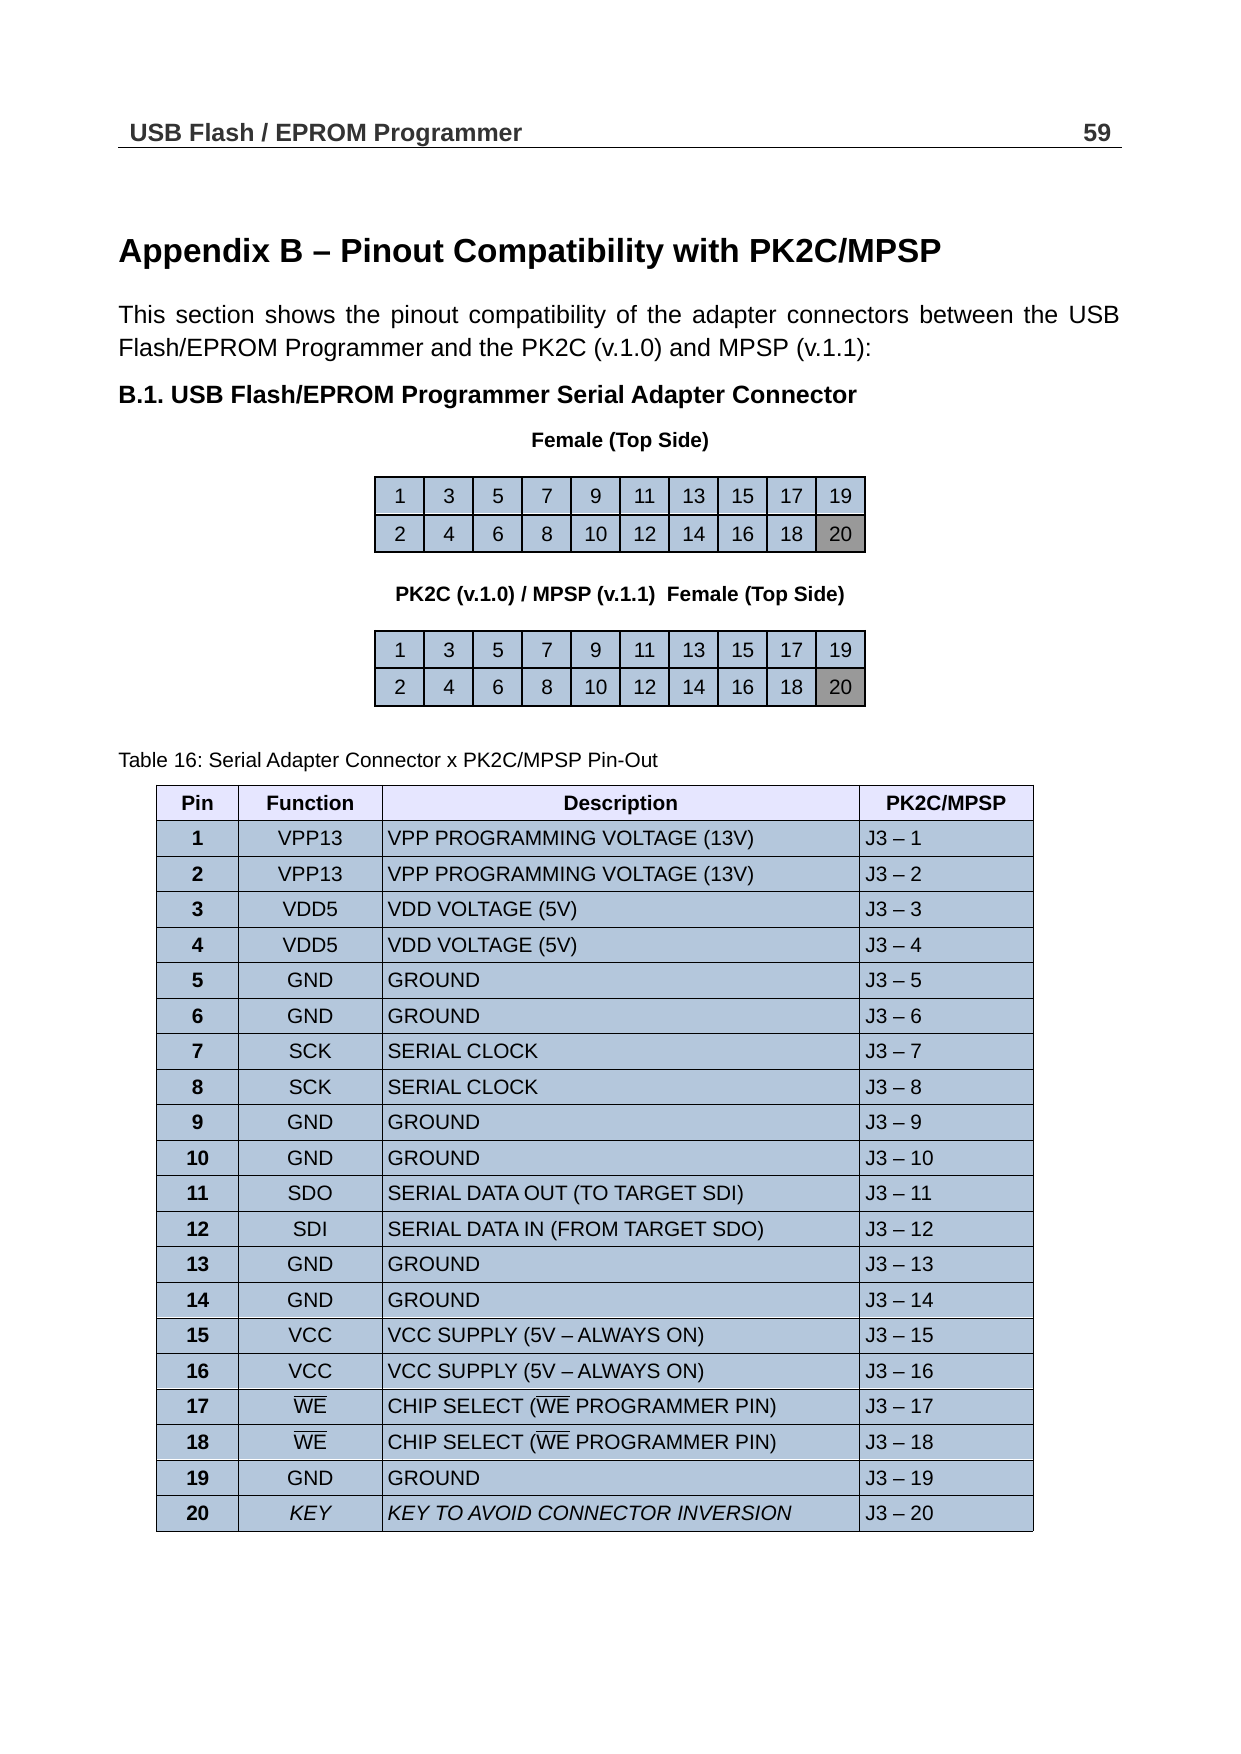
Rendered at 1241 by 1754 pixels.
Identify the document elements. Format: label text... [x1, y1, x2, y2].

table_cell 17 [157, 1390, 238, 1424]
table_cell J3 – 3 [860, 892, 1033, 927]
table_cell 18 [768, 669, 815, 705]
table_cell 3 [157, 892, 238, 927]
table_cell VPP13 [239, 821, 382, 856]
table_cell SDO [239, 1176, 382, 1211]
table_cell J3 – 15 [860, 1319, 1033, 1353]
table_header 3 [425, 478, 472, 513]
table_header 3 [425, 632, 472, 667]
table_cell VDD5 [239, 928, 382, 962]
table_header 9 [572, 478, 619, 513]
table_cell CHIP SELECT (WE PROGRAMMER PIN) [383, 1425, 859, 1459]
table_cell WE [239, 1425, 382, 1459]
table_cell J3 – 2 [860, 857, 1033, 891]
table_cell 2 [157, 857, 238, 891]
table_cell 8 [157, 1070, 238, 1104]
table_cell WE [239, 1390, 382, 1424]
table_header 15 [719, 478, 766, 513]
table_cell 12 [157, 1212, 238, 1246]
table_cell J3 – 5 [860, 963, 1033, 998]
table_header 1 [376, 632, 423, 667]
table_cell J3 – 17 [860, 1390, 1033, 1424]
table_cell GROUND [383, 1141, 859, 1175]
table_cell VPP PROGRAMMING VOLTAGE (13V) [383, 857, 859, 891]
table_cell VCC SUPPLY (5V – ALWAYS ON) [383, 1354, 859, 1388]
table_header 19 [817, 632, 864, 667]
table_cell GND [239, 963, 382, 998]
table_header Description [383, 786, 859, 820]
table_cell GND [239, 1461, 382, 1495]
table_cell 14 [670, 516, 717, 551]
table_cell J3 – 10 [860, 1141, 1033, 1175]
table_cell SERIAL DATA OUT (TO TARGET SDI) [383, 1176, 859, 1211]
text PK2C (v.1.0) / MPSP (v.1.1) Female (Top Side) [118, 582, 1122, 606]
table_cell GROUND [383, 1105, 859, 1140]
table_cell 19 [157, 1461, 238, 1495]
table_cell J3 – 14 [860, 1283, 1033, 1317]
table_cell 10 [572, 516, 619, 551]
table_cell 4 [425, 669, 472, 705]
table_cell GND [239, 1141, 382, 1175]
table_header 1 [376, 478, 423, 513]
table_cell GND [239, 1283, 382, 1317]
table_cell GROUND [383, 999, 859, 1033]
table_cell VCC [239, 1319, 382, 1353]
table_cell 18 [157, 1425, 238, 1459]
table_cell J3 – 6 [860, 999, 1033, 1033]
table_cell 4 [157, 928, 238, 962]
table_header 17 [768, 478, 815, 513]
table_cell 18 [768, 516, 815, 551]
table_cell 6 [157, 999, 238, 1033]
table_cell J3 – 12 [860, 1212, 1033, 1246]
table_cell J3 – 19 [860, 1461, 1033, 1495]
table_header 11 [621, 632, 668, 667]
table_cell SCK [239, 1034, 382, 1069]
table_cell SERIAL CLOCK [383, 1034, 859, 1069]
table_cell VDD VOLTAGE (5V) [383, 892, 859, 927]
table_cell 14 [157, 1283, 238, 1317]
text B.1. USB Flash/EPROM Programmer Serial Adapter Connector [118, 381, 1122, 409]
table_cell 11 [157, 1176, 238, 1211]
table_cell 7 [157, 1034, 238, 1069]
table_header 13 [670, 632, 717, 667]
table_cell J3 – 4 [860, 928, 1033, 962]
table_cell 10 [157, 1141, 238, 1175]
table_cell J3 – 1 [860, 821, 1033, 856]
table_header PK2C/MPSP [860, 786, 1033, 820]
table_cell 8 [523, 669, 570, 705]
table_header 5 [474, 632, 521, 667]
table_cell GROUND [383, 1283, 859, 1317]
table_cell GROUND [383, 963, 859, 998]
table_cell VDD VOLTAGE (5V) [383, 928, 859, 962]
table_cell 20 [817, 516, 864, 551]
table_header 9 [572, 632, 619, 667]
table_cell 20 [157, 1496, 238, 1531]
table_header 17 [768, 632, 815, 667]
table_cell J3 – 18 [860, 1425, 1033, 1459]
table_cell GND [239, 999, 382, 1033]
table_cell 2 [376, 669, 423, 705]
table_cell 12 [621, 516, 668, 551]
table_cell 16 [719, 516, 766, 551]
table_header Pin [157, 786, 238, 820]
table_cell VDD5 [239, 892, 382, 927]
table_cell J3 – 20 [860, 1496, 1033, 1531]
table_cell 16 [719, 669, 766, 705]
table_header 15 [719, 632, 766, 667]
table_cell 16 [157, 1354, 238, 1388]
table_cell 8 [523, 516, 570, 551]
table_cell VPP13 [239, 857, 382, 891]
table_cell GROUND [383, 1461, 859, 1495]
table_cell 5 [157, 963, 238, 998]
table_cell SERIAL CLOCK [383, 1070, 859, 1104]
table_cell 6 [474, 516, 521, 551]
table_cell CHIP SELECT (WE PROGRAMMER PIN) [383, 1390, 859, 1424]
table_cell J3 – 13 [860, 1247, 1033, 1282]
table_cell 2 [376, 516, 423, 551]
table_cell KEY [239, 1496, 382, 1531]
table_cell 6 [474, 669, 521, 705]
table_cell 13 [157, 1247, 238, 1282]
text Female (Top Side) [118, 428, 1122, 452]
table_header 7 [523, 632, 570, 667]
table_cell 14 [670, 669, 717, 705]
table_cell 12 [621, 669, 668, 705]
table_cell SDI [239, 1212, 382, 1246]
table_header 19 [817, 478, 864, 513]
table_cell SCK [239, 1070, 382, 1104]
table_cell J3 – 16 [860, 1354, 1033, 1388]
table_cell 9 [157, 1105, 238, 1140]
table_cell VCC [239, 1354, 382, 1388]
table_cell J3 – 11 [860, 1176, 1033, 1211]
text Table 16: Serial Adapter Connector x PK2C/MPSP Pin-Out [118, 748, 1122, 772]
table_header 7 [523, 478, 570, 513]
table_cell J3 – 9 [860, 1105, 1033, 1140]
table_cell 15 [157, 1319, 238, 1353]
table_cell GROUND [383, 1247, 859, 1282]
table_cell J3 – 8 [860, 1070, 1033, 1104]
table_cell VPP PROGRAMMING VOLTAGE (13V) [383, 821, 859, 856]
table_cell GND [239, 1105, 382, 1140]
table_header 11 [621, 478, 668, 513]
table_cell J3 – 7 [860, 1034, 1033, 1069]
table_header Function [239, 786, 382, 820]
table_cell KEY TO AVOID CONNECTOR INVERSION [383, 1496, 859, 1531]
table_header 13 [670, 478, 717, 513]
table_cell 4 [425, 516, 472, 551]
text This section shows the pinout compatibility of the adapter connectors between the USB Flash/EPROM Programmer and the PK2C (v.1.0) and MPSP (v.1.1): [118, 300, 1122, 362]
table_cell 20 [817, 669, 864, 705]
table_cell 10 [572, 669, 619, 705]
table_header 5 [474, 478, 521, 513]
table_cell GND [239, 1247, 382, 1282]
table_cell VCC SUPPLY (5V – ALWAYS ON) [383, 1319, 859, 1353]
table_cell 1 [157, 821, 238, 856]
table_cell SERIAL DATA IN (FROM TARGET SDO) [383, 1212, 859, 1246]
subtitle Appendix B – Pinout Compatibility with PK2C/MPSP [118, 231, 1122, 269]
